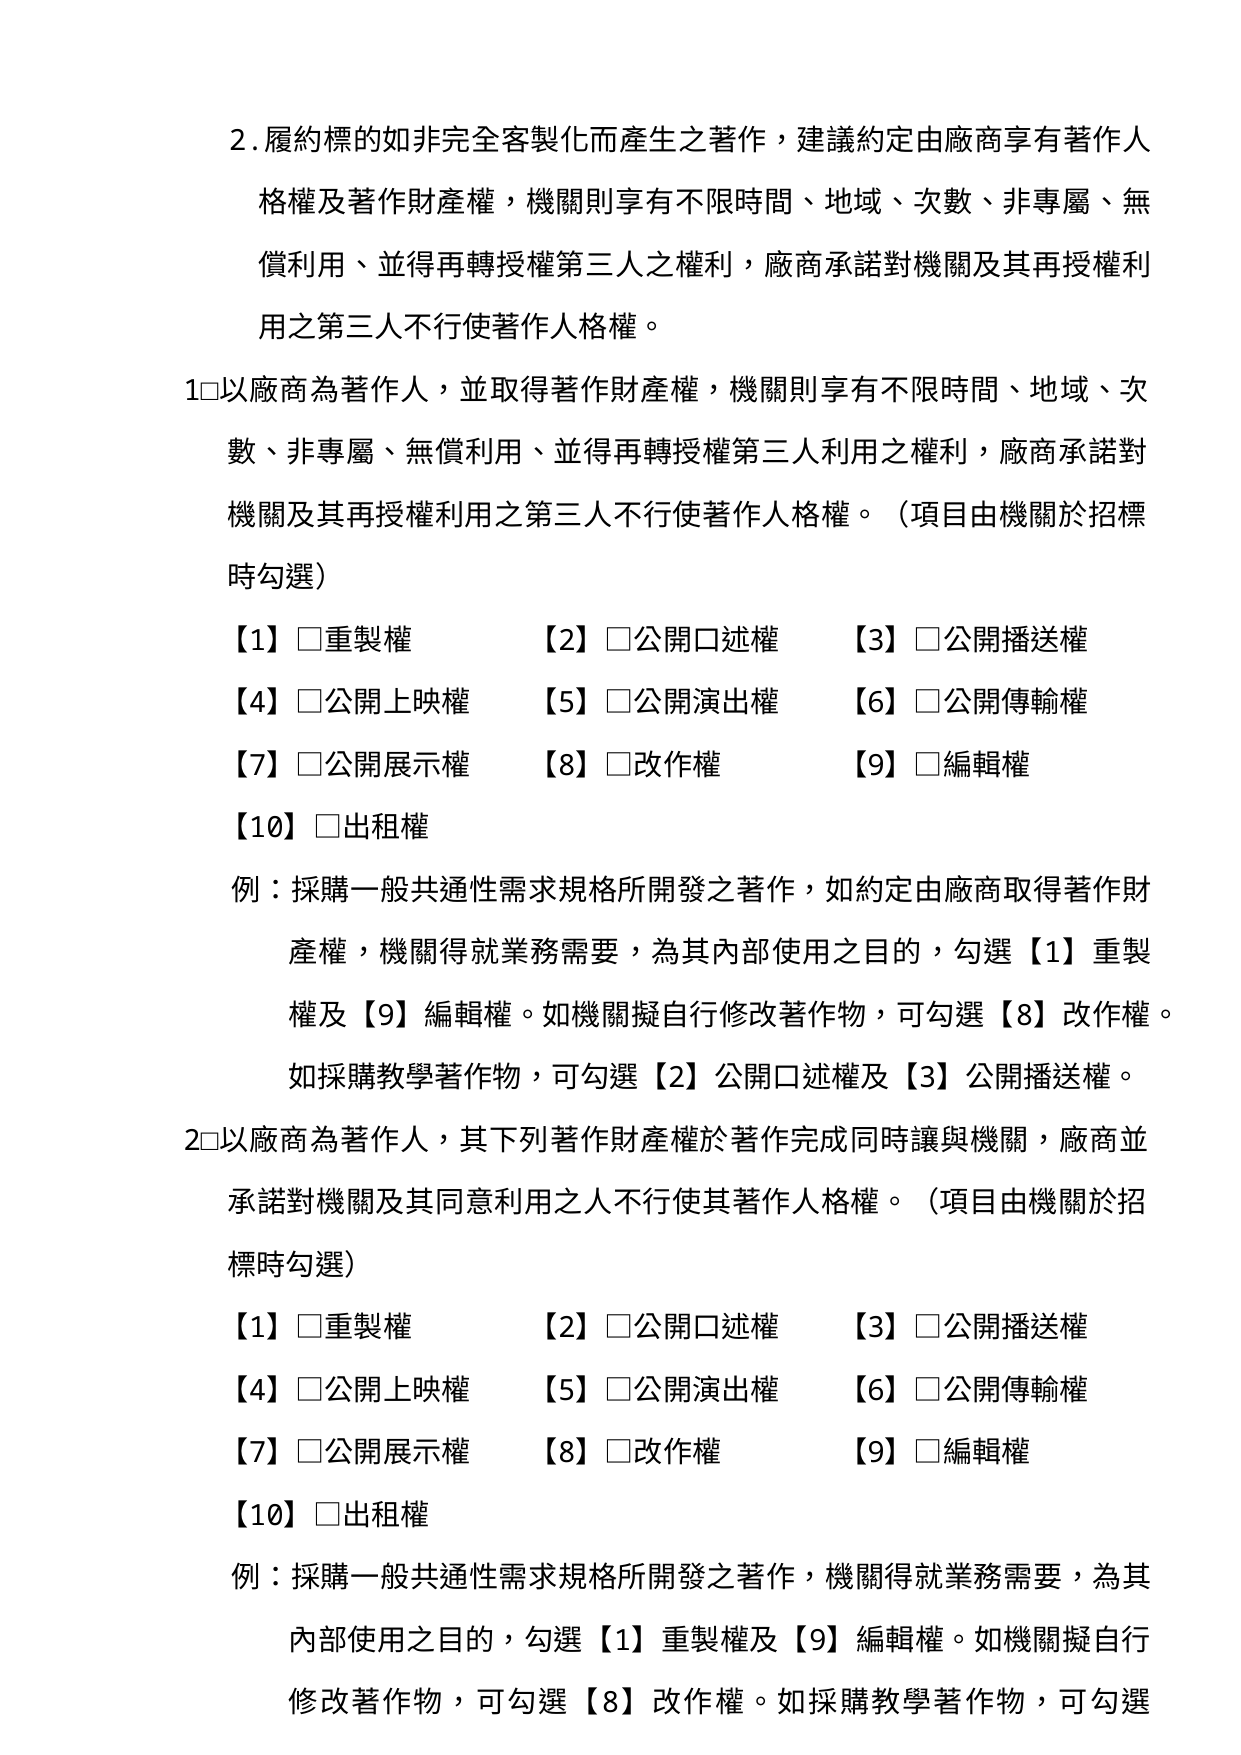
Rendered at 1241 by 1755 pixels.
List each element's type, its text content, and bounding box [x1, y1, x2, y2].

text 例：採購一般共通性需求規格所開發之著作，機關得就業務需要，為其內部使用之目的，勾選【1】重製權及【9】編輯權。如機關擬自行修改著作物，可勾選【8】改作權。如採購教學著作物，可勾選 [232, 1533, 1152, 1721]
text 【4】□公開上映權 【5】□公開演出權 【6】□公開傳輸權 [201, 658, 1152, 721]
text 【7】□公開展示權 【8】□改作權 【9】□編輯權 [201, 721, 1152, 783]
text 【1】□重製權 【2】□公開口述權 【3】□公開播送權 [201, 1283, 1152, 1346]
text 例：採購一般共通性需求規格所開發之著作，如約定由廠商取得著作財產權，機關得就業務需要，為其內部使用之目的，勾選【1】重製權及【9】編輯權。如機關擬自行修改著作物，可勾選【8】改作權。如採購教學著作物，可勾選【2】公開口述權及【3】公開播送權。 [232, 846, 1152, 1096]
text 【10】□出租權 [201, 783, 1152, 846]
text 2□以廠商為著作人，其下列著作財產權於著作完成同時讓與機關，廠商並承諾對機關及其同意利用之人不行使其著作人格權。（項目由機關於招標時勾選） [183, 1096, 1149, 1283]
text 2.履約標的如非完全客製化而產生之著作，建議約定由廠商享有著作人格權及著作財產權，機關則享有不限時間、地域、次數、非專屬、無償利用、並得再轉授權第三人之權利，廠商承諾對機關及其再授權利用之第三人不行使著作人格權。 [229, 96, 1152, 346]
text 1□以廠商為著作人，並取得著作財產權，機關則享有不限時間、地域、次數、非專屬、無償利用、並得再轉授權第三人利用之權利，廠商承諾對機關及其再授權利用之第三人不行使著作人格權。（項目由機關於招標時勾選） [183, 346, 1149, 596]
text 【1】□重製權 【2】□公開口述權 【3】□公開播送權 [201, 596, 1152, 658]
text 【7】□公開展示權 【8】□改作權 【9】□編輯權 [201, 1408, 1152, 1471]
text 【4】□公開上映權 【5】□公開演出權 【6】□公開傳輸權 [201, 1346, 1152, 1408]
text 【10】□出租權 [201, 1471, 1152, 1533]
